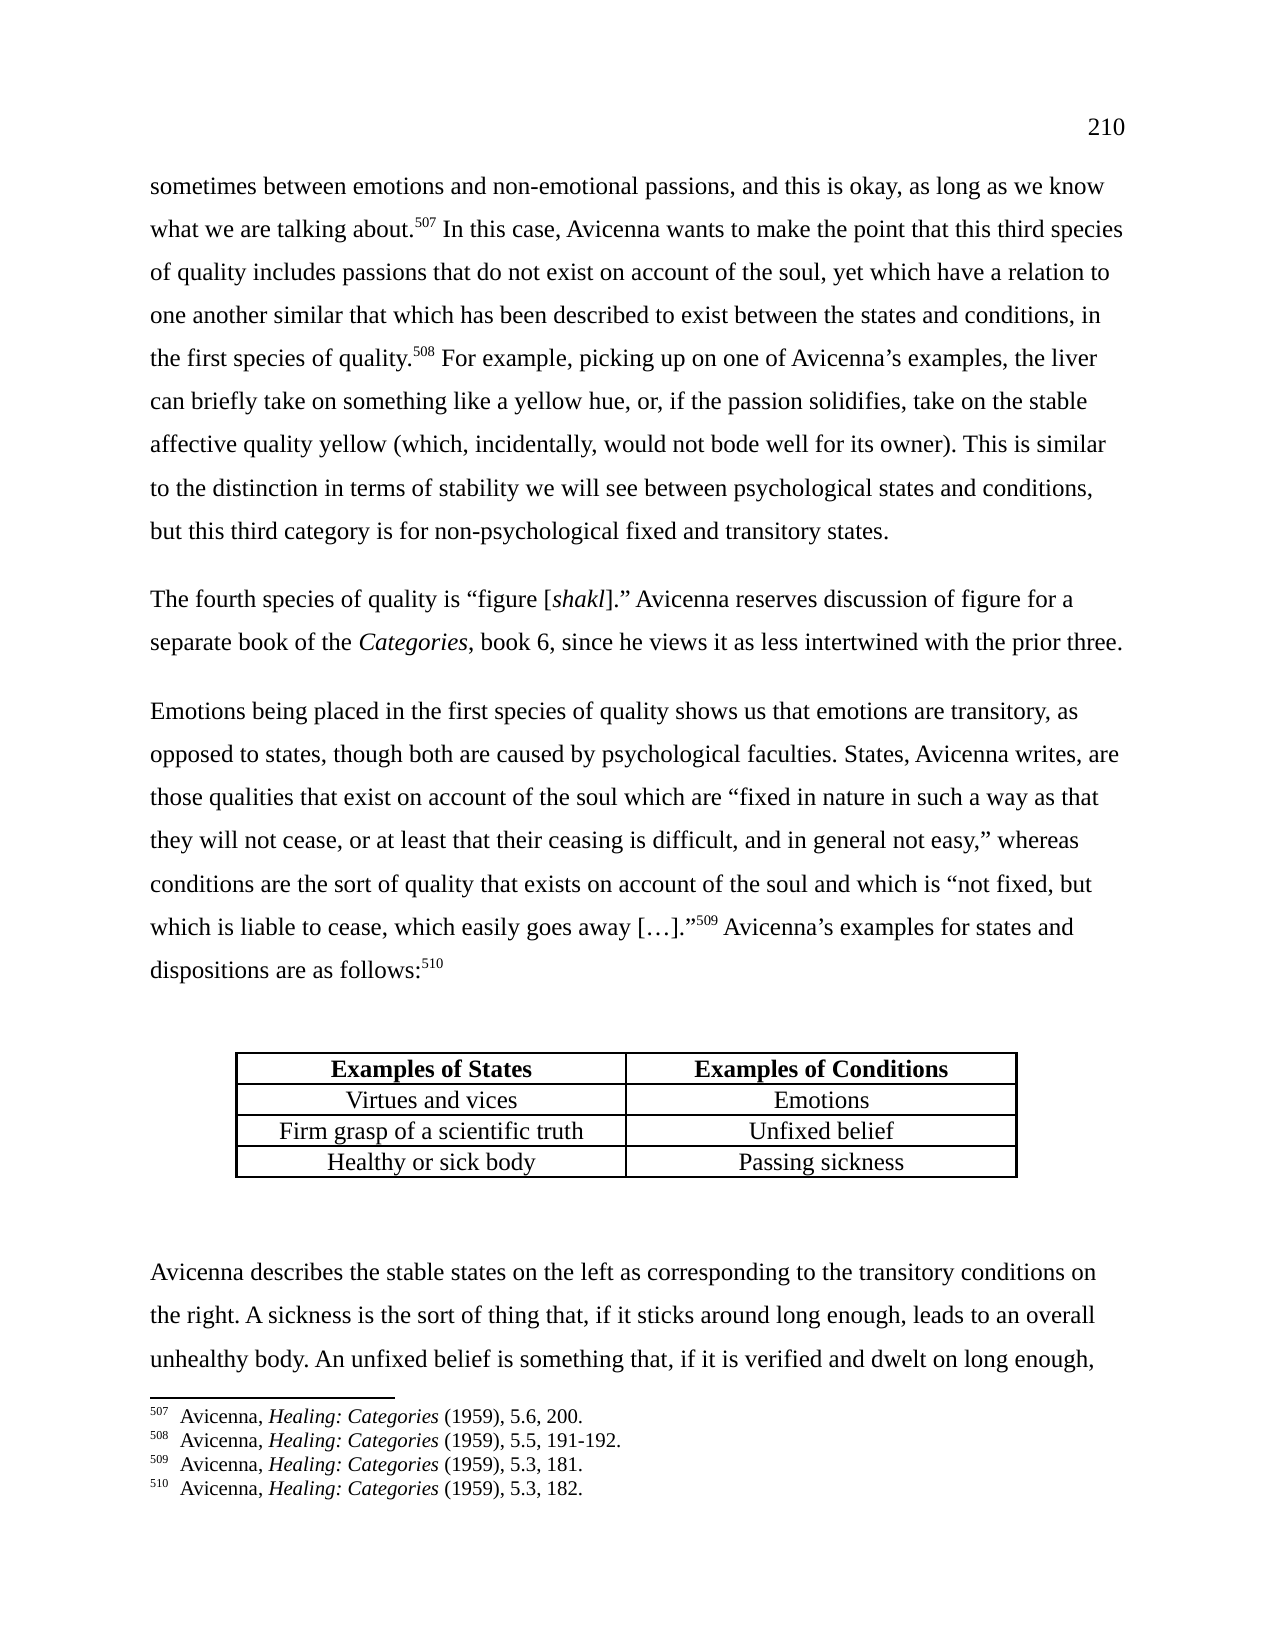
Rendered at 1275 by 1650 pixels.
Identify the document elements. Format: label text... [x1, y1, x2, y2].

text Avicenna, Healing: Categories (1959), 5.3, 182. [150, 1476, 1125, 1500]
table_cell Healthy or sick body [238, 1147, 625, 1176]
table_header Examples of Conditions [627, 1054, 1015, 1083]
text Avicenna, Healing: Categories (1959), 5.6, 200. [150, 1404, 1125, 1428]
table_cell Virtues and vices [238, 1085, 625, 1114]
table_cell Unfixed belief [627, 1116, 1015, 1145]
table_cell Firm grasp of a scientific truth [238, 1116, 625, 1145]
table_cell Emotions [627, 1085, 1015, 1114]
text The fourth species of quality is “figure [shakl].” Avicenna reserves discussion of figure for a separate book of the Categories, book 6, since he views it as less intertwined with the prior three. [150, 584, 1125, 656]
table_cell Passing sickness [627, 1147, 1015, 1176]
text Avicenna, Healing: Categories (1959), 5.3, 181. [150, 1452, 1125, 1476]
text Emotions being placed in the first species of quality shows us that emotions are transitory, as opposed to states, though both are caused by psychological faculties. States, Avicenna writes, are those qualities that exist on account of the soul which are “fixed in nature in such a way as that they will not cease, or at least that their ceasing is difficult, and in general not easy,” whereas conditions are the sort of quality that exists on account of the soul and which is “not fixed, but which is liable to cease, which easily goes away […].” Avicenna’s examples for states and dispositions are as follows: [150, 696, 1125, 984]
table_header Examples of States [238, 1054, 625, 1083]
text Avicenna, Healing: Categories (1959), 5.5, 191-192. [150, 1428, 1125, 1452]
text Avicenna describes the stable states on the left as corresponding to the transitory conditions on the right. A sickness is the sort of thing that, if it sticks around long enough, leads to an overall unhealthy body. An unfixed belief is something that, if it is verified and dwelt on long enough, [150, 1257, 1125, 1372]
text sometimes between emotions and non-emotional passions, and this is okay, as long as we know what we are talking about. In this case, Avicenna wants to make the point that this third species of quality includes passions that do not exist on account of the soul, yet which have a relation to one another similar that which has been described to exist between the states and conditions, in the first species of quality. For example, picking up on one of Avicenna’s examples, the liver can briefly take on something like a yellow hue, or, if the passion solidifies, take on the stable affective quality yellow (which, incidentally, would not bode well for its owner). This is similar to the distinction in terms of stability we will see between psychological states and conditions, but this third category is for non-psychological fixed and transitory states. [150, 171, 1125, 544]
